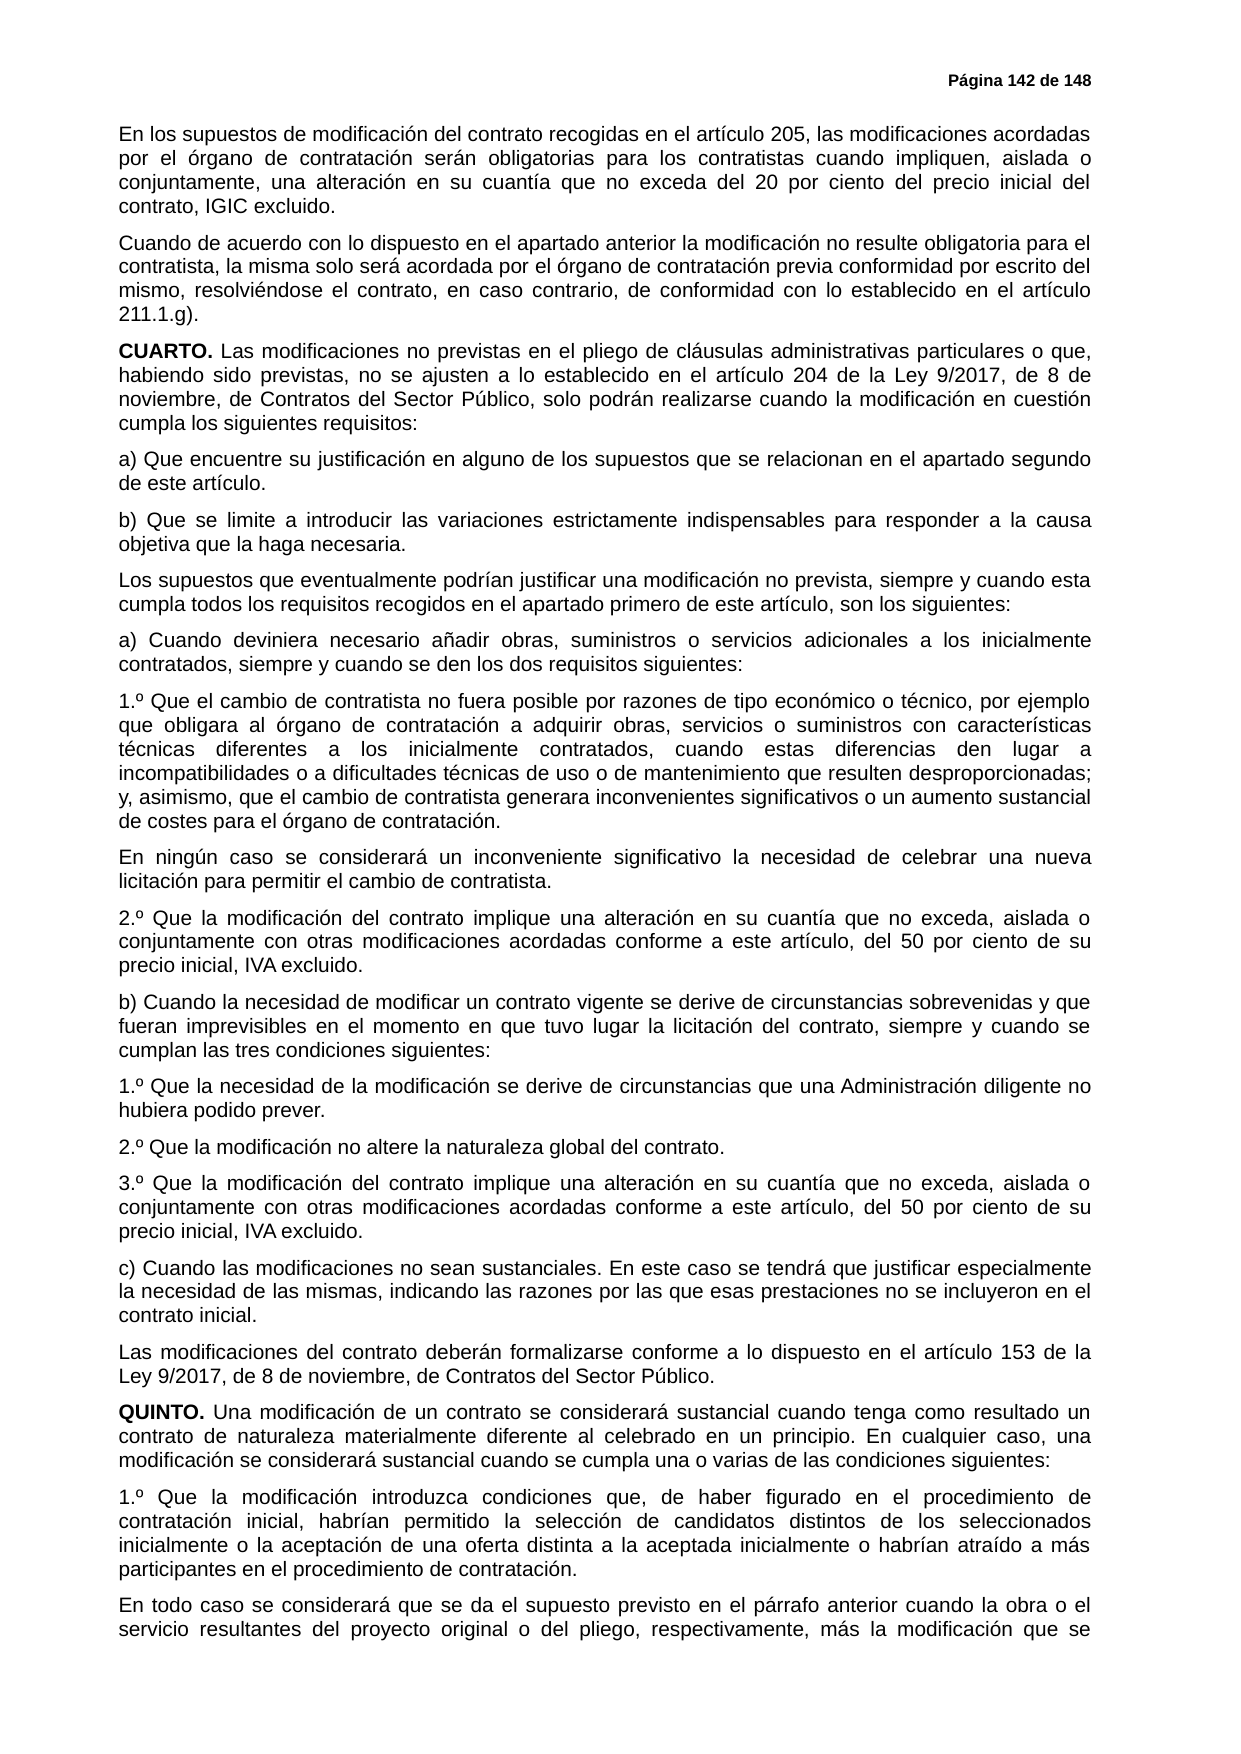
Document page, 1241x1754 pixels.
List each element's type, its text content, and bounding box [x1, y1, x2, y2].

text 1.º Que el cambio de contratista no fuera posible por razones de tipo económico o técnico, por ejemplo que obligara al órgano de contratación a adquirir obras, servicios o suministros con características técnicas diferentes a los inicialmente contratados, cuando estas diferencias den lugar a incompatibilidades o a dificultades técnicas de uso o de mantenimiento que resulten desproporcionadas; y, asimismo, que el cambio de contratista generara inconvenientes significativos o un aumento sustancial de costes para el órgano de contratación. [118, 689, 1092, 832]
text 2.º Que la modificación del contrato implique una alteración en su cuantía que no exceda, aislada o conjuntamente con otras modificaciones acordadas conforme a este artículo, del 50 por ciento de su precio inicial, IVA excluido. [118, 905, 1092, 977]
text QUINTO. Una modificación de un contrato se considerará sustancial cuando tenga como resultado un contrato de naturaleza materialmente diferente al celebrado en un principio. En cualquier caso, una modificación se considerará sustancial cuando se cumpla una o varias de las condiciones siguientes: [118, 1400, 1092, 1472]
text b) Que se limite a introducir las variaciones estrictamente indispensables para responder a la causa objetiva que la haga necesaria. [118, 507, 1092, 555]
text a) Cuando deviniera necesario añadir obras, suministros o servicios adicionales a los inicialmente contratados, siempre y cuando se den los dos requisitos siguientes: [118, 628, 1092, 676]
text En todo caso se considerará que se da el supuesto previsto en el párrafo anterior cuando la obra o el servicio resultantes del proyecto original o del pliego, respectivamente, más la modificación que se [118, 1593, 1092, 1641]
text a) Que encuentre su justificación en alguno de los supuestos que se relacionan en el apartado segundo de este artículo. [118, 447, 1092, 495]
text Los supuestos que eventualmente podrían justificar una modificación no prevista, siempre y cuando esta cumpla todos los requisitos recogidos en el apartado primero de este artículo, son los siguientes: [118, 568, 1092, 616]
text Cuando de acuerdo con lo dispuesto en el apartado anterior la modificación no resulte obligatoria para el contratista, la misma solo será acordada por el órgano de contratación previa conformidad por escrito del mismo, resolviéndose el contrato, en caso contrario, de conformidad con lo establecido en el artículo 211.1.g). [118, 230, 1092, 326]
text 1.º Que la necesidad de la modificación se derive de circunstancias que una Administración diligente no hubiera podido prever. [118, 1074, 1092, 1122]
text CUARTO. Las modificaciones no previstas en el pliego de cláusulas administrativas particulares o que, habiendo sido previstas, no se ajusten a lo establecido en el artículo 204 de la Ley 9/2017, de 8 de noviembre, de Contratos del Sector Público, solo podrán realizarse cuando la modificación en cuestión cumpla los siguientes requisitos: [118, 339, 1092, 434]
text 2.º Que la modificación no altere la naturaleza global del contrato. [118, 1134, 1092, 1158]
text En ningún caso se considerará un inconveniente significativo la necesidad de celebrar una nueva licitación para permitir el cambio de contratista. [118, 845, 1092, 893]
text b) Cuando la necesidad de modificar un contrato vigente se derive de circunstancias sobrevenidas y que fueran imprevisibles en el momento en que tuvo lugar la licitación del contrato, siempre y cuando se cumplan las tres condiciones siguientes: [118, 990, 1092, 1062]
text En los supuestos de modificación del contrato recogidas en el artículo 205, las modificaciones acordadas por el órgano de contratación serán obligatorias para los contratistas cuando impliquen, aislada o conjuntamente, una alteración en su cuantía que no exceda del 20 por ciento del precio inicial del contrato, IGIC excluido. [118, 122, 1092, 218]
text 1.º Que la modificación introduzca condiciones que, de haber figurado en el procedimiento de contratación inicial, habrían permitido la selección de candidatos distintos de los seleccionados inicialmente o la aceptación de una oferta distinta a la aceptada inicialmente o habrían atraído a más participantes en el procedimiento de contratación. [118, 1484, 1092, 1580]
text 3.º Que la modificación del contrato implique una alteración en su cuantía que no exceda, aislada o conjuntamente con otras modificaciones acordadas conforme a este artículo, del 50 por ciento de su precio inicial, IVA excluido. [118, 1171, 1092, 1243]
text Las modificaciones del contrato deberán formalizarse conforme a lo dispuesto en el artículo 153 de la Ley 9/2017, de 8 de noviembre, de Contratos del Sector Público. [118, 1340, 1092, 1388]
text c) Cuando las modificaciones no sean sustanciales. En este caso se tendrá que justificar especialmente la necesidad de las mismas, indicando las razones por las que esas prestaciones no se incluyeron en el contrato inicial. [118, 1255, 1092, 1327]
